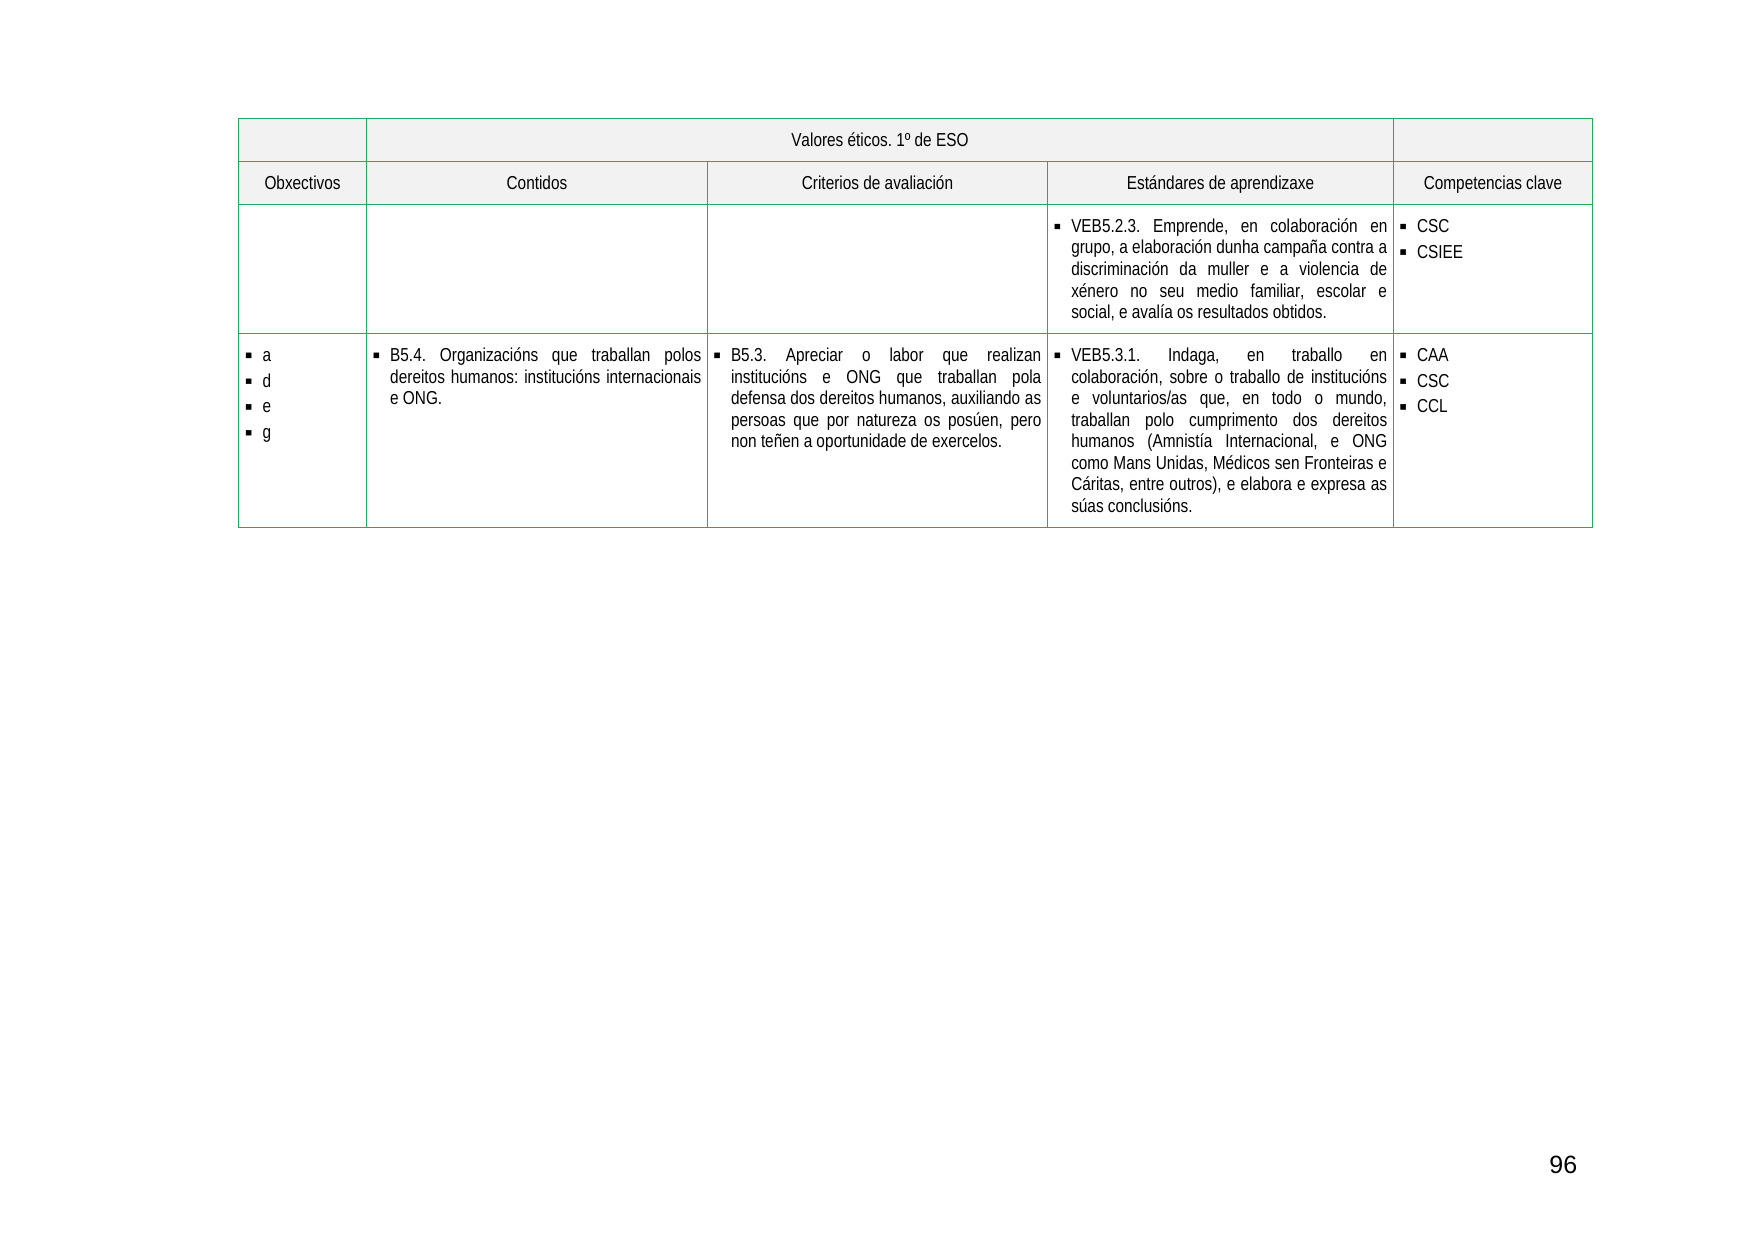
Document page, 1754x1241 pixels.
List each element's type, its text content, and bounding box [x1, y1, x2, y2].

table_cell VEB5.3.1. Indaga, en traballo en colaboración, sobre o traballo de institucións e voluntarios/as que, en todo o mundo, traballan polo cumprimento dos dereitos humanos (Amnistía Internacional, e ONG como Mans Unidas, Médicos sen Fronteiras e Cáritas, entre outros), e elabora e expresa as súas conclusións. [1048, 334, 1393, 527]
table_cell CAA CSC CCL [1394, 334, 1592, 527]
table_cell Contidos [367, 162, 707, 204]
table_cell VEB5.2.3. Emprende, en colaboración en grupo, a elaboración dunha campaña contra a discriminación da muller e a violencia de xénero no seu medio familiar, escolar e social, e avalía os resultados obtidos. [1048, 205, 1393, 333]
table_cell [708, 205, 1047, 333]
table_cell a d e g [239, 334, 366, 527]
table_cell Criterios de avaliación [708, 162, 1047, 204]
table_cell [367, 205, 707, 333]
table_cell [239, 205, 366, 333]
table_cell B5.4. Organizacións que traballan polos dereitos humanos: institucións internacionais e ONG. [367, 334, 707, 527]
table_header Valores éticos. 1º de ESO [367, 119, 1393, 161]
table_cell CSC CSIEE [1394, 205, 1592, 333]
table_cell Competencias clave [1394, 162, 1592, 204]
table_cell B5.3. Apreciar o labor que realizan institucións e ONG que traballan pola defensa dos dereitos humanos, auxiliando as persoas que por natureza os posúen, pero non teñen a oportunidade de exercelos. [708, 334, 1047, 527]
table_cell Obxectivos [239, 162, 366, 204]
table_cell Estándares de aprendizaxe [1048, 162, 1393, 204]
table_header [239, 119, 366, 161]
table_header [1394, 119, 1592, 161]
